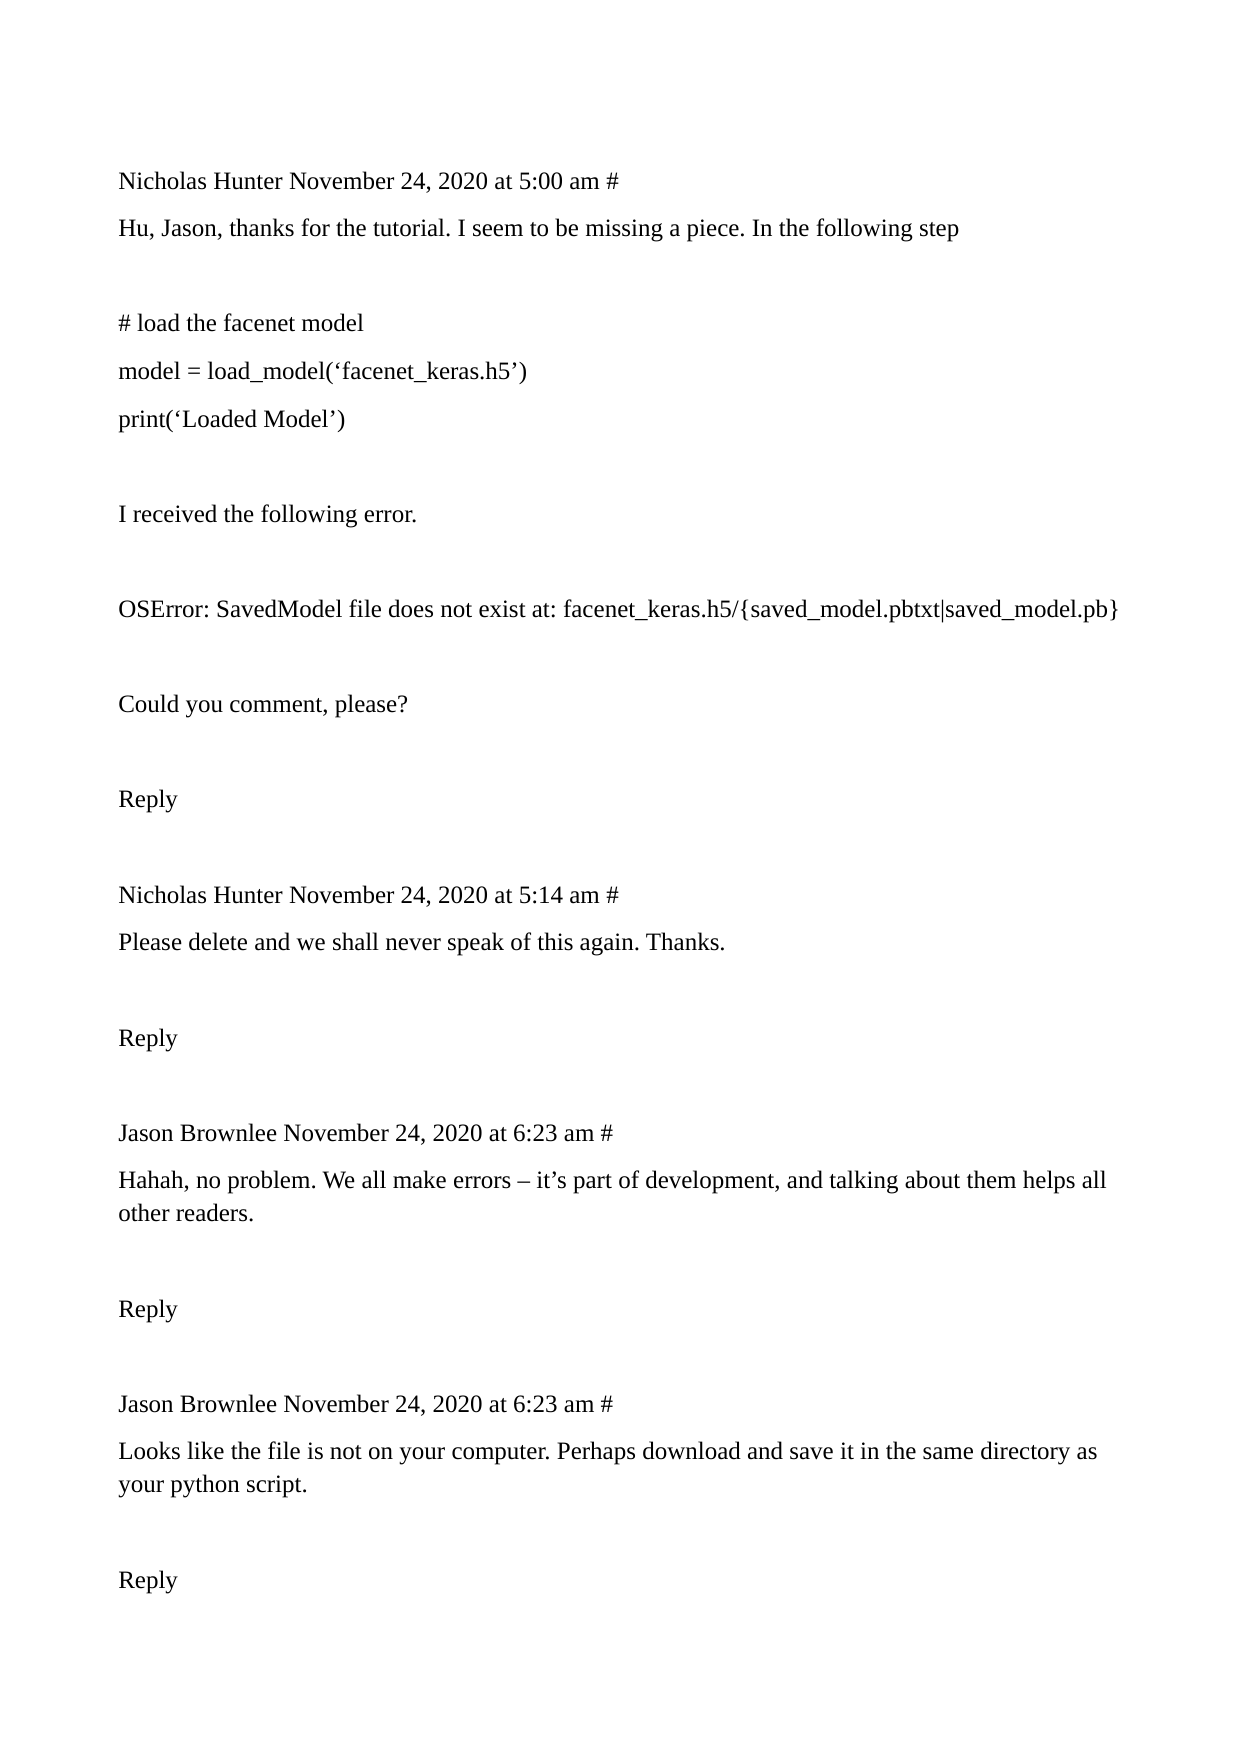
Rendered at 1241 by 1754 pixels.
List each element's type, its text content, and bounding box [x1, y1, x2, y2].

text model = load_model(‘facenet_keras.h5’) [118, 356, 1122, 385]
text Hahah, no problem. We all make errors – it’s part of development, and talking about them helps all other readers. [118, 1165, 1122, 1227]
text Jason Brownlee November 24, 2020 at 6:23 am # [118, 1118, 1122, 1147]
text Reply [118, 1294, 1122, 1322]
text Nicholas Hunter November 24, 2020 at 5:14 am # [118, 880, 1122, 908]
text Looks like the file is not on your computer. Perhaps download and save it in the same directory as your python script. [118, 1436, 1122, 1498]
text I received the following error. [118, 499, 1122, 528]
text OSError: SavedModel file does not exist at: facenet_keras.h5/{saved_model.pbtxt|saved_model.pb} [118, 594, 1122, 623]
text Please delete and we shall never speak of this again. Thanks. [118, 927, 1122, 956]
text Reply [118, 1565, 1122, 1593]
text # load the facenet model [118, 308, 1122, 337]
text Reply [118, 784, 1122, 813]
text Jason Brownlee November 24, 2020 at 6:23 am # [118, 1389, 1122, 1418]
text Nicholas Hunter November 24, 2020 at 5:00 am # [118, 166, 1122, 194]
text Hu, Jason, thanks for the tutorial. I seem to be missing a piece. In the following step [118, 213, 1122, 242]
text Reply [118, 1023, 1122, 1051]
text print(‘Loaded Model’) [118, 404, 1122, 432]
text Could you comment, please? [118, 689, 1122, 718]
